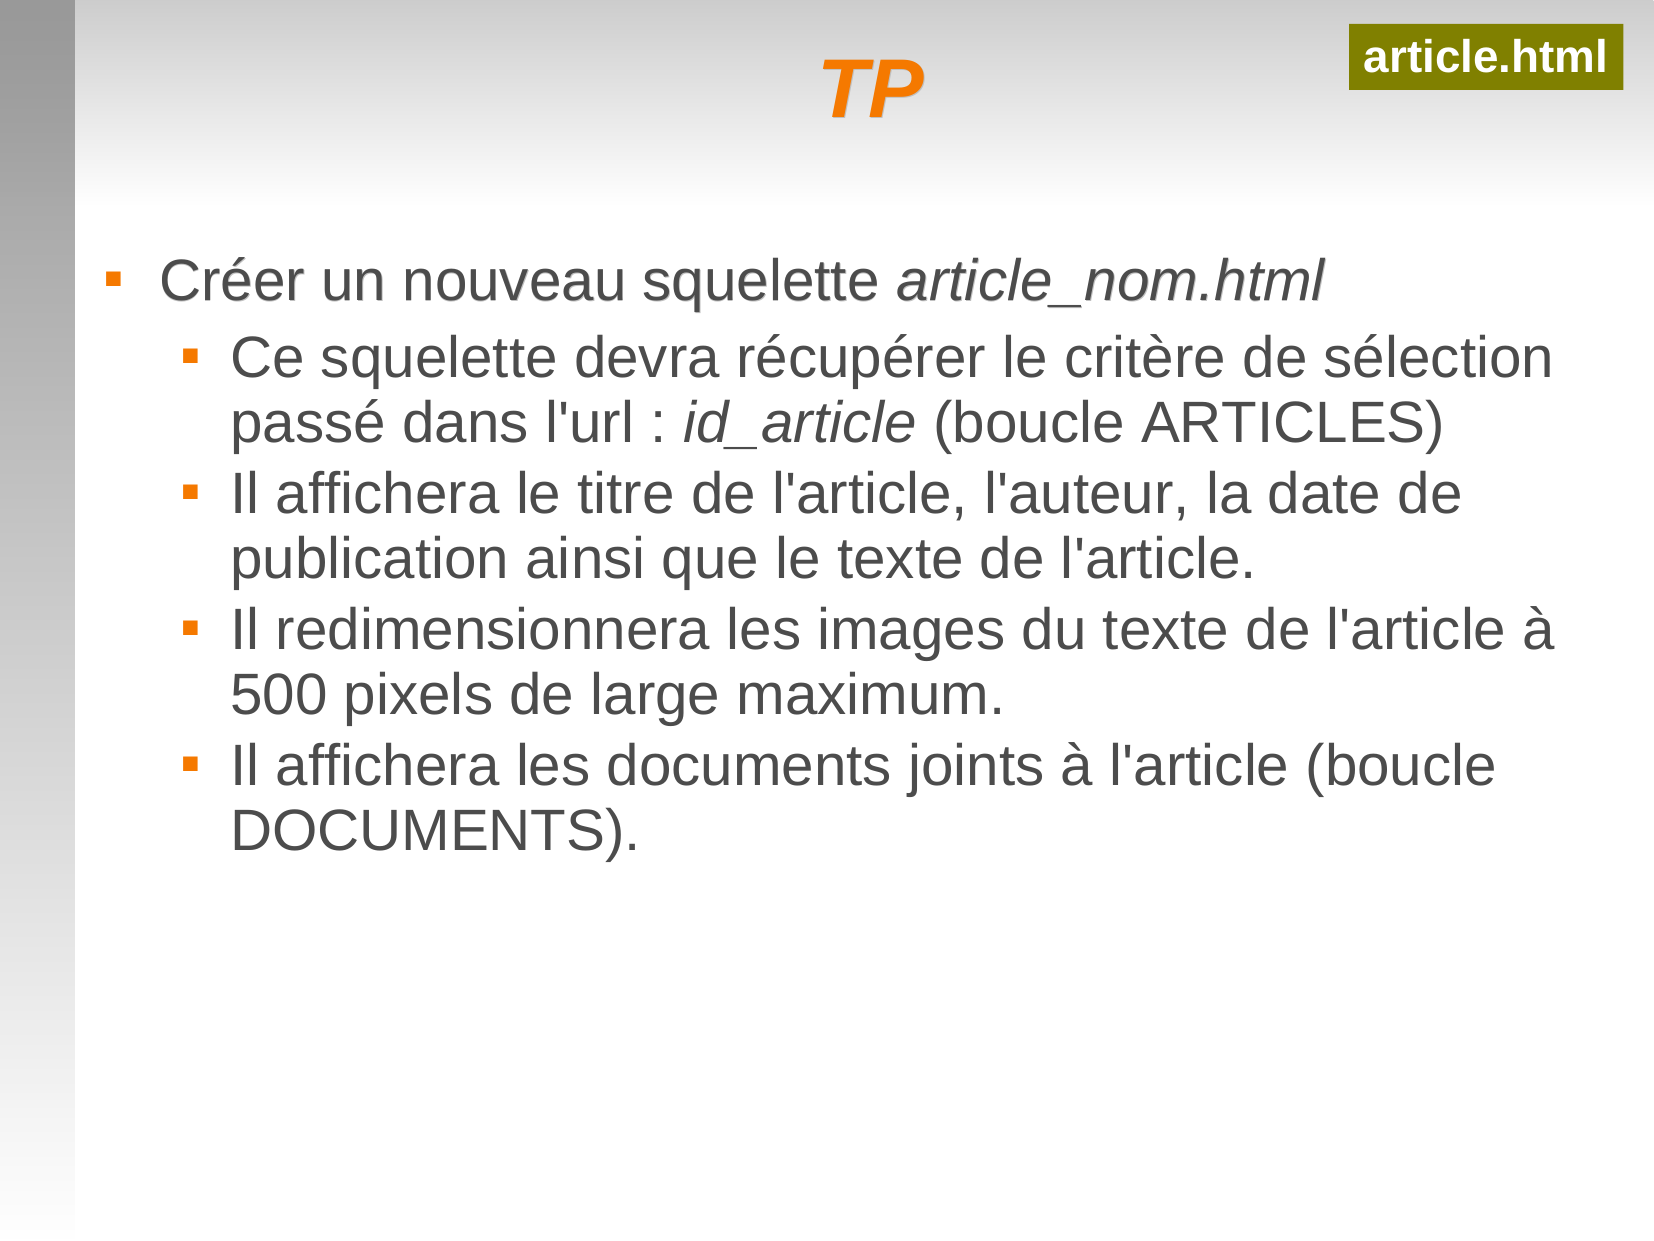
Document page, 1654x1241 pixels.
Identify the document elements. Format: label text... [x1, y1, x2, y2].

list Créer un nouveau squelette article_nom.html Ce squelette devra récupérer le critère de sélection passé dans l'url : id_article (boucle ARTICLES) Il affichera le titre de l'article, l'auteur, la date de publication ainsi que le texte de l'article. Il redimensionnera les images du texte de l'article à 500 pixels de large maximum. Il affichera les documents joints à l'article (boucle DOCUMENTS). [88, 248, 1625, 1067]
title TP [88, 0, 1654, 178]
text_box article.html [1349, 23, 1624, 90]
